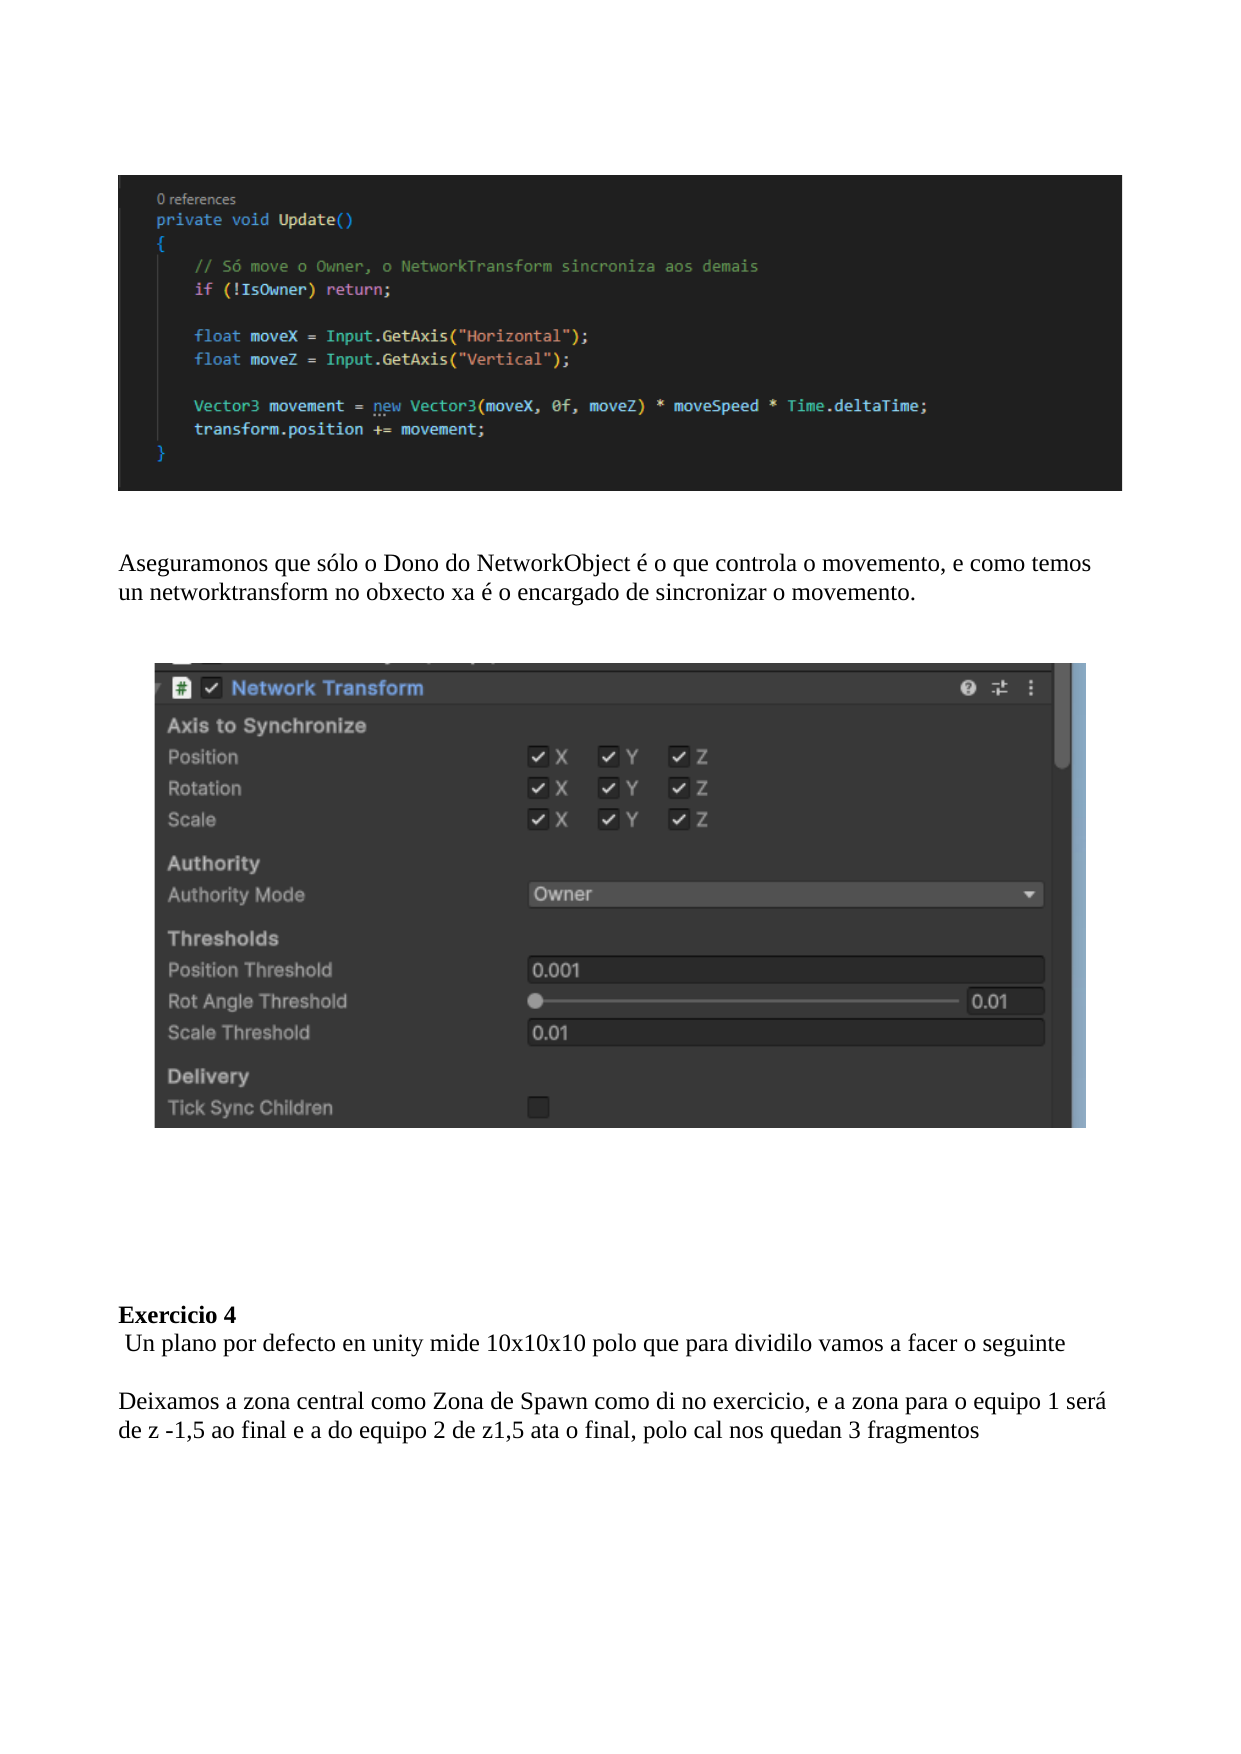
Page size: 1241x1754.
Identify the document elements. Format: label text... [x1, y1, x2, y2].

text Exercicio 4 [118, 1300, 1122, 1328]
picture [118, 175, 1123, 491]
text Un plano por defecto en unity mide 10x10x10 polo que para dividilo vamos a facer o seguinte [118, 1328, 1122, 1357]
text Deixamos a zona central como Zona de Spawn como di no exercicio, e a zona para o equipo 1 será de z -1,5 ao final e a do equipo 2 de z1,5 ata o final, polo cal nos quedan 3 fragmentos [118, 1386, 1122, 1443]
picture [154, 663, 1086, 1128]
text Aseguramonos que sólo o Dono do NetworkObject é o que controla o movemento, e como temos un networktransform no obxecto xa é o encargado de sincronizar o movemento. [118, 548, 1122, 606]
